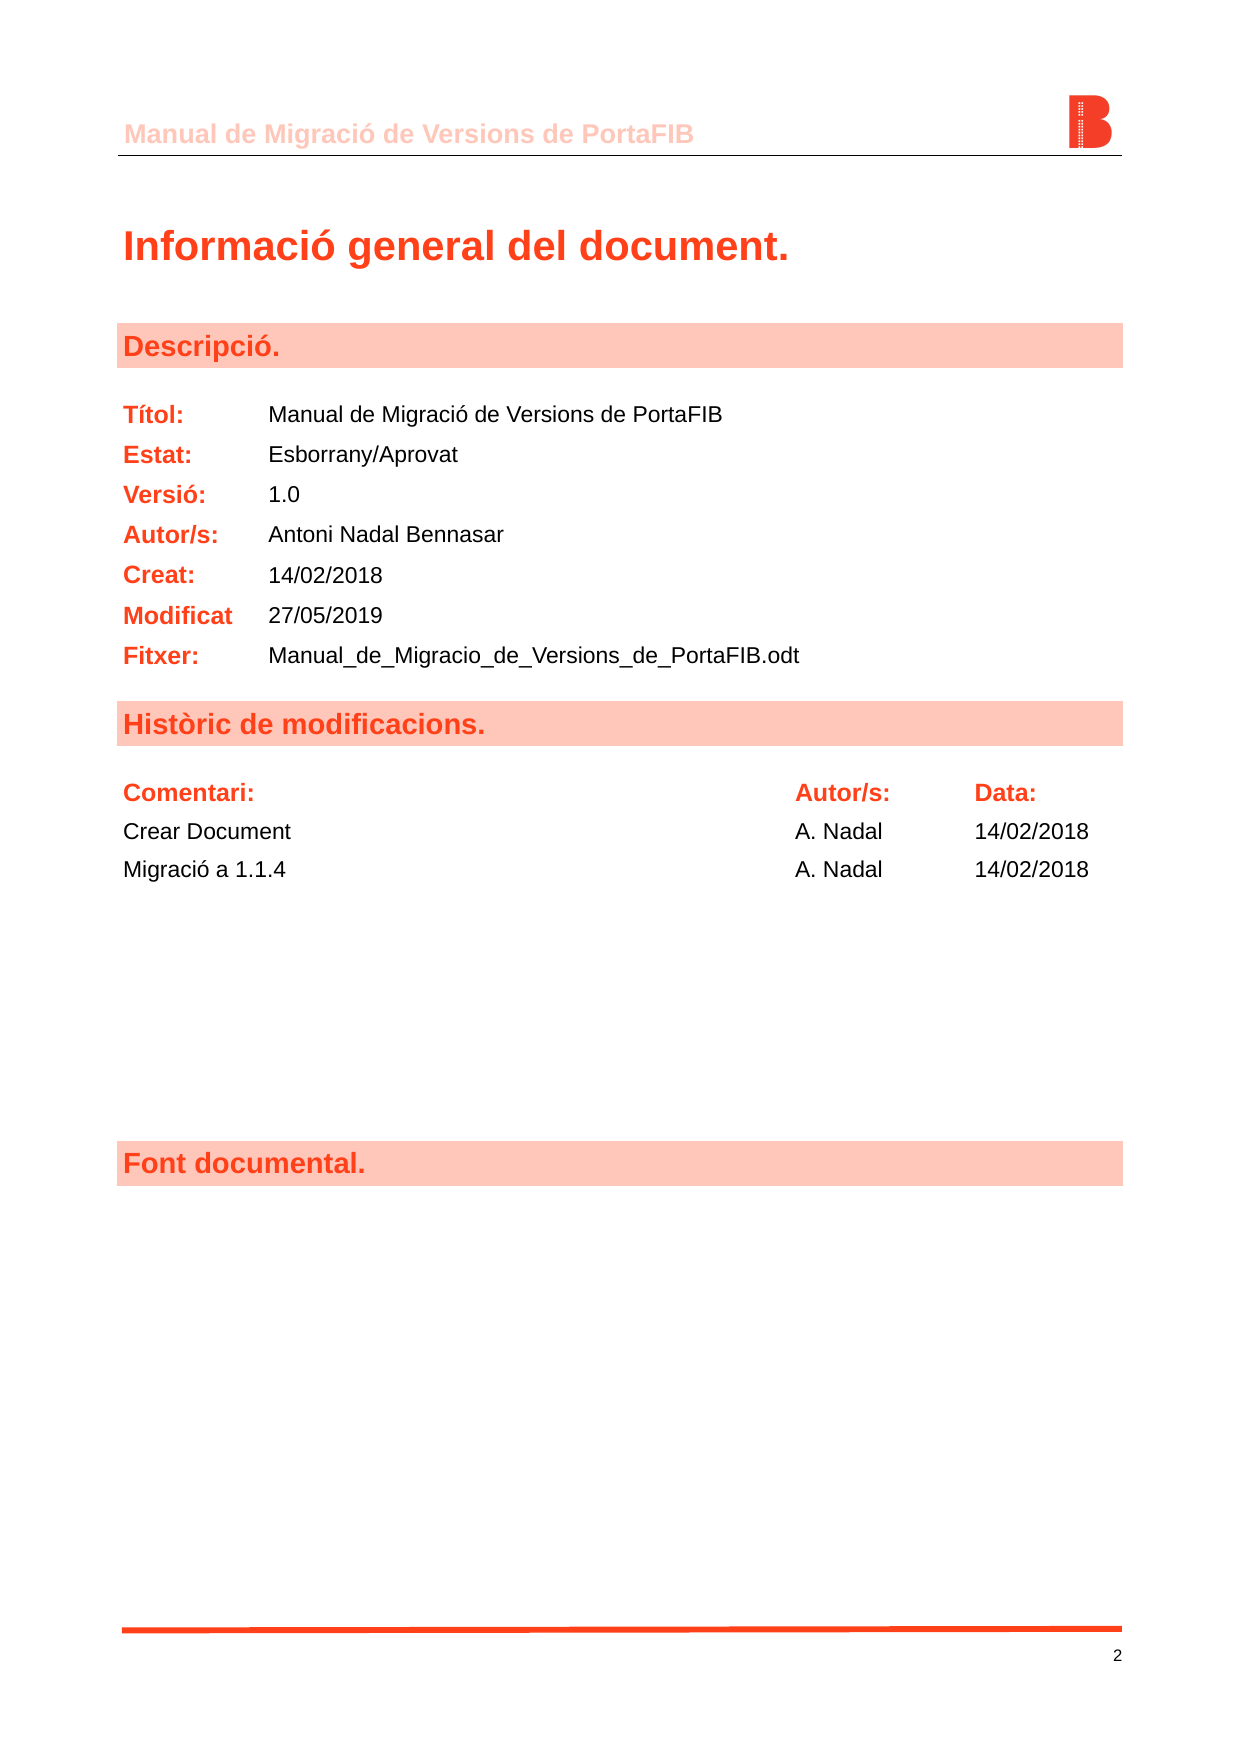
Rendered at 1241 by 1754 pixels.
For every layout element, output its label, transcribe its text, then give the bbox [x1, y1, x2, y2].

table_cell [117, 746, 1123, 772]
table_cell [789, 1077, 969, 1115]
table_cell [117, 1001, 789, 1039]
table_cell [789, 888, 969, 926]
table_cell A. Nadal [789, 850, 969, 888]
picture [1063, 94, 1117, 150]
table_cell [789, 1039, 969, 1077]
table_cell Autor/s: [789, 772, 969, 812]
table_cell [969, 1039, 1123, 1077]
table_cell [117, 1289, 1123, 1327]
table_cell Data: [969, 772, 1123, 812]
table_cell [789, 1001, 969, 1039]
table_cell Crear Document [117, 812, 789, 850]
table_cell [117, 1039, 789, 1077]
table_cell [117, 1077, 789, 1115]
table_cell Fitxer: [117, 635, 262, 675]
table_cell Esborrany/Aprovat [262, 434, 1123, 474]
table_cell Autor/s: [117, 515, 262, 555]
table_cell Manual de Migració de Versions de PortaFIB [262, 394, 1123, 434]
table_cell Manual_de_Migracio_de_Versions_de_PortaFIB.odt [262, 635, 1123, 675]
table_cell [117, 1327, 1123, 1365]
table_cell [117, 926, 789, 963]
table_cell 14/02/2018 [969, 850, 1123, 888]
table_cell [117, 368, 1123, 394]
table_cell 14/02/2018 [262, 555, 1123, 595]
table_cell Antoni Nadal Bennasar [262, 515, 1123, 555]
table_header Informació general del document. [117, 216, 1123, 323]
table_cell Migració a 1.1.4 [117, 850, 789, 888]
table_cell [117, 964, 789, 1001]
table_cell [969, 926, 1123, 963]
table_cell Comentari: [117, 772, 789, 812]
table_cell [117, 1211, 1123, 1249]
table_cell Títol: [117, 394, 262, 434]
table_cell [969, 888, 1123, 926]
table_cell A. Nadal [789, 812, 969, 850]
table_cell [117, 888, 789, 926]
table_cell 27/05/2019 [262, 595, 1123, 635]
table_cell [117, 1115, 1123, 1141]
table_cell Font documental. [117, 1141, 1123, 1186]
table_cell Descripció. [117, 323, 1123, 368]
table_cell [969, 1001, 1123, 1039]
table_cell [789, 926, 969, 963]
table_cell 1.0 [262, 474, 1123, 514]
table_cell [969, 1077, 1123, 1115]
table_cell [117, 1186, 1123, 1211]
table_cell [117, 1249, 1123, 1289]
table_cell [969, 964, 1123, 1001]
table_cell Modificat [117, 595, 262, 635]
table_cell Creat: [117, 555, 262, 595]
table_cell Històric de modificacions. [117, 701, 1123, 746]
table_cell [789, 964, 969, 1001]
table_cell 14/02/2018 [969, 812, 1123, 850]
table_cell Estat: [117, 434, 262, 474]
table_cell Versió: [117, 474, 262, 514]
table_cell [117, 675, 1123, 701]
